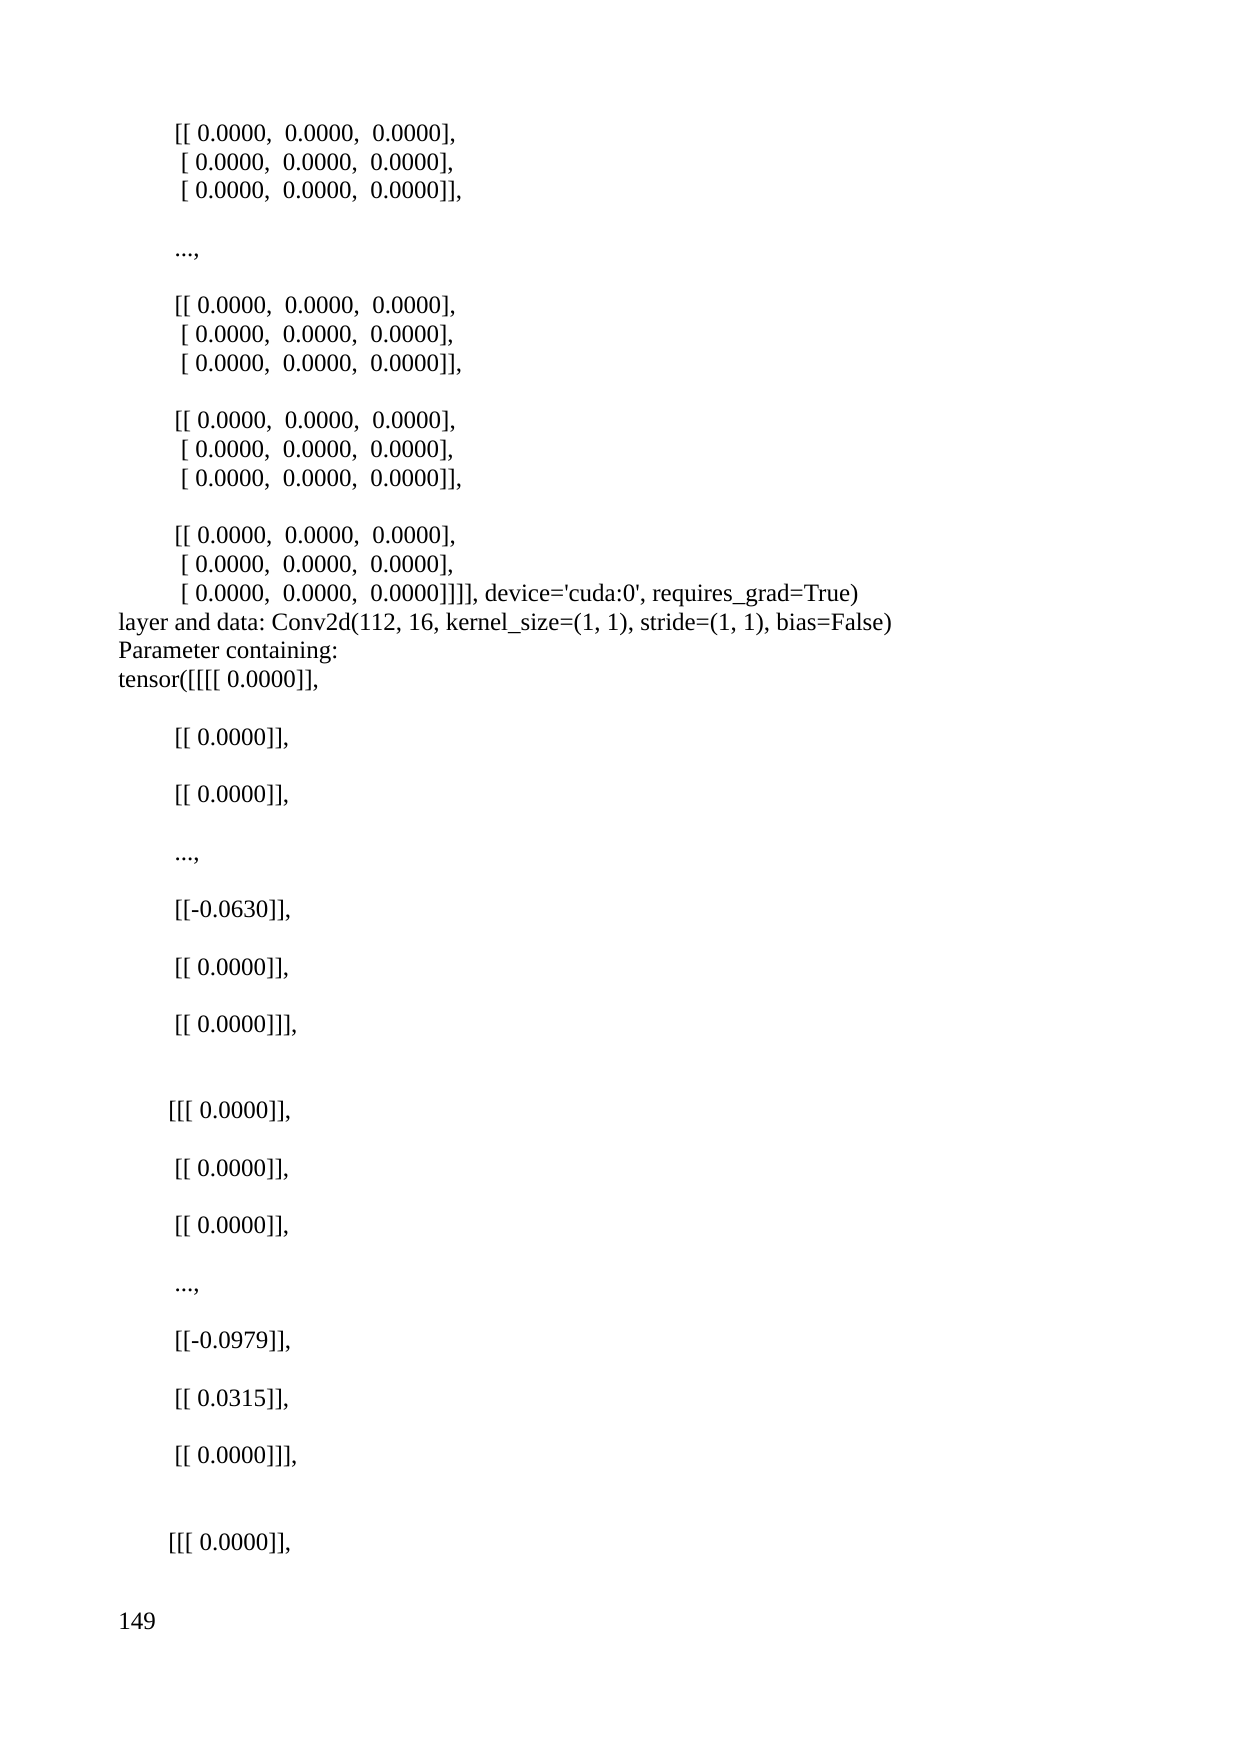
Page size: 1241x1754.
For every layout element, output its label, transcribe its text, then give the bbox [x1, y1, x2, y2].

text [ 0.0000, 0.0000, 0.0000], [118, 434, 1122, 463]
text ..., [118, 233, 1122, 262]
text [[ 0.0000, 0.0000, 0.0000], [118, 406, 1122, 434]
text [ 0.0000, 0.0000, 0.0000], [118, 549, 1122, 578]
text [ 0.0000, 0.0000, 0.0000], [118, 147, 1122, 176]
text [[ 0.0000]]], [118, 1009, 1122, 1038]
text [[[ 0.0000]], [118, 1527, 1122, 1556]
text [[ 0.0000]], [118, 779, 1122, 808]
text [[ 0.0000]]], [118, 1441, 1122, 1469]
text [[ 0.0000]], [118, 1153, 1122, 1182]
text [ 0.0000, 0.0000, 0.0000]], [118, 463, 1122, 492]
text [[[ 0.0000]], [118, 1096, 1122, 1124]
text [ 0.0000, 0.0000, 0.0000]], [118, 348, 1122, 377]
text [[ 0.0000]], [118, 722, 1122, 751]
text [[ 0.0000]], [118, 1211, 1122, 1239]
text [[ 0.0000, 0.0000, 0.0000], [118, 118, 1122, 147]
text [[ 0.0000, 0.0000, 0.0000], [118, 521, 1122, 549]
text [[ 0.0000]], [118, 952, 1122, 981]
text [[-0.0630]], [118, 894, 1122, 923]
text [ 0.0000, 0.0000, 0.0000], [118, 319, 1122, 348]
text [[ 0.0315]], [118, 1383, 1122, 1412]
text [[-0.0979]], [118, 1326, 1122, 1354]
text [ 0.0000, 0.0000, 0.0000]]]], device='cuda:0', requires_grad=True) [118, 578, 1122, 607]
text ..., [118, 837, 1122, 866]
text [[ 0.0000, 0.0000, 0.0000], [118, 291, 1122, 319]
text Parameter containing: [118, 636, 1122, 664]
text tensor([[[[ 0.0000]], [118, 664, 1122, 693]
text [ 0.0000, 0.0000, 0.0000]], [118, 176, 1122, 204]
text ..., [118, 1268, 1122, 1297]
text layer and data: Conv2d(112, 16, kernel_size=(1, 1), stride=(1, 1), bias=False) [118, 607, 1122, 636]
